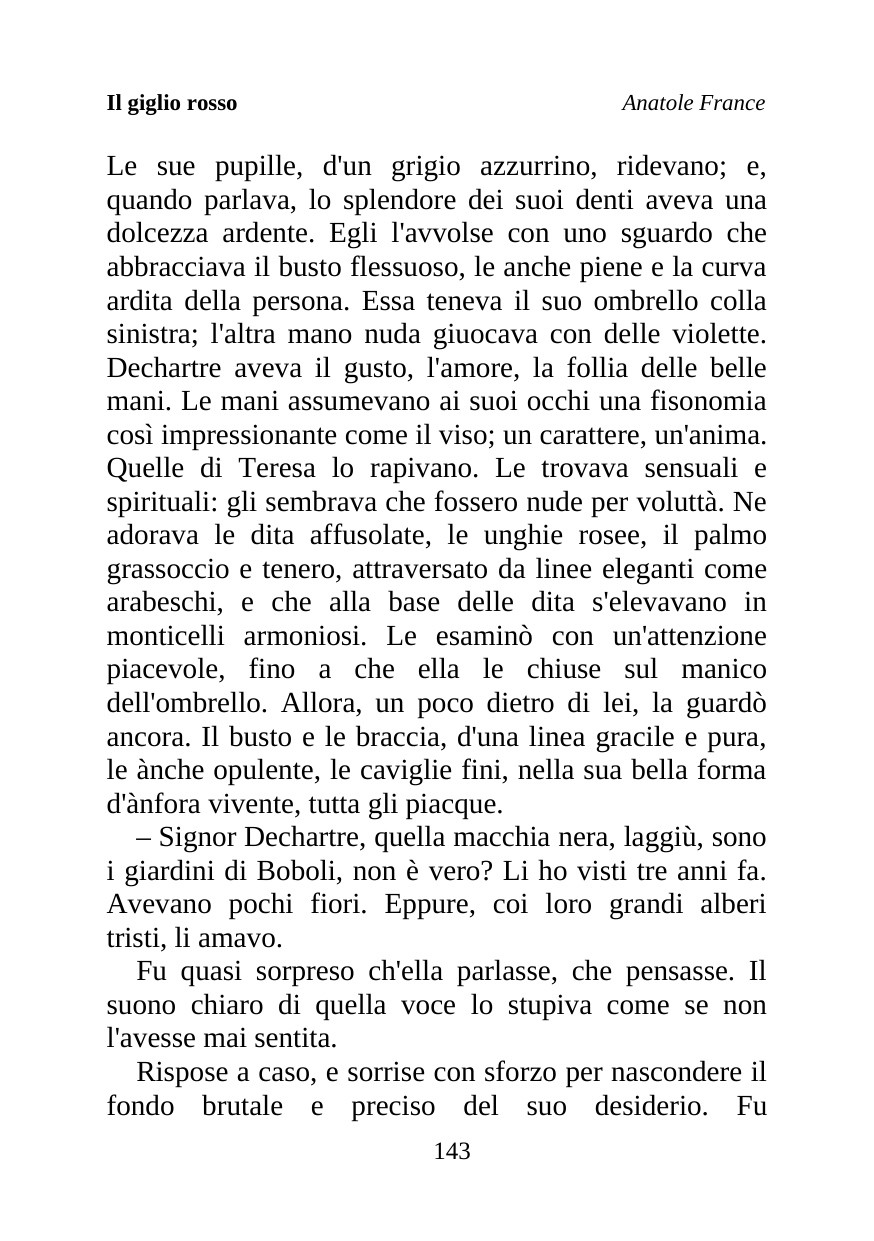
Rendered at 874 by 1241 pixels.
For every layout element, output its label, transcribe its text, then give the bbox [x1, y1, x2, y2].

text Rispose a caso, e sorrise con sforzo per nascondere il fondo brutale e preciso del suo desiderio. Fu [106, 1054, 768, 1121]
text – Signor Dechartre, quella macchia nera, laggiù, sono i giardini di Boboli, non è vero? Li ho visti tre anni fa. Avevano pochi fiori. Eppure, coi loro grandi alberi tristi, li amavo. [106, 819, 768, 953]
text Fu quasi sorpreso ch'ella parlasse, che pensasse. Il suono chiaro di quella voce lo stupiva come se non l'avesse mai sentita. [106, 953, 768, 1054]
text Le sue pupille, d'un grigio azzurrino, ridevano; e, quando parlava, lo splendore dei suoi denti aveva una dolcezza ardente. Egli l'avvolse con uno sguardo che abbracciava il busto flessuoso, le anche piene e la curva ardita della persona. Essa teneva il suo ombrello colla sinistra; l'altra mano nuda giuocava con delle violette. Dechartre aveva il gusto, l'amore, la follia delle belle mani. Le mani assumevano ai suoi occhi una fisonomia così impressionante come il viso; un carattere, un'anima. Quelle di Teresa lo rapivano. Le trovava sensuali e spirituali: gli sembrava che fossero nude per voluttà. Ne adorava le dita affusolate, le unghie rosee, il palmo grassoccio e tenero, attraversato da linee eleganti come arabeschi, e che alla base delle dita s'elevavano in monticelli armoniosi. Le esaminò con un'attenzione piacevole, fino a che ella le chiuse sul manico dell'ombrello. Allora, un poco dietro di lei, la guardò ancora. Il busto e le braccia, d'una linea gracile e pura, le ànche opulente, le caviglie fini, nella sua bella forma d'ànfora vivente, tutta gli piacque. [106, 148, 768, 819]
